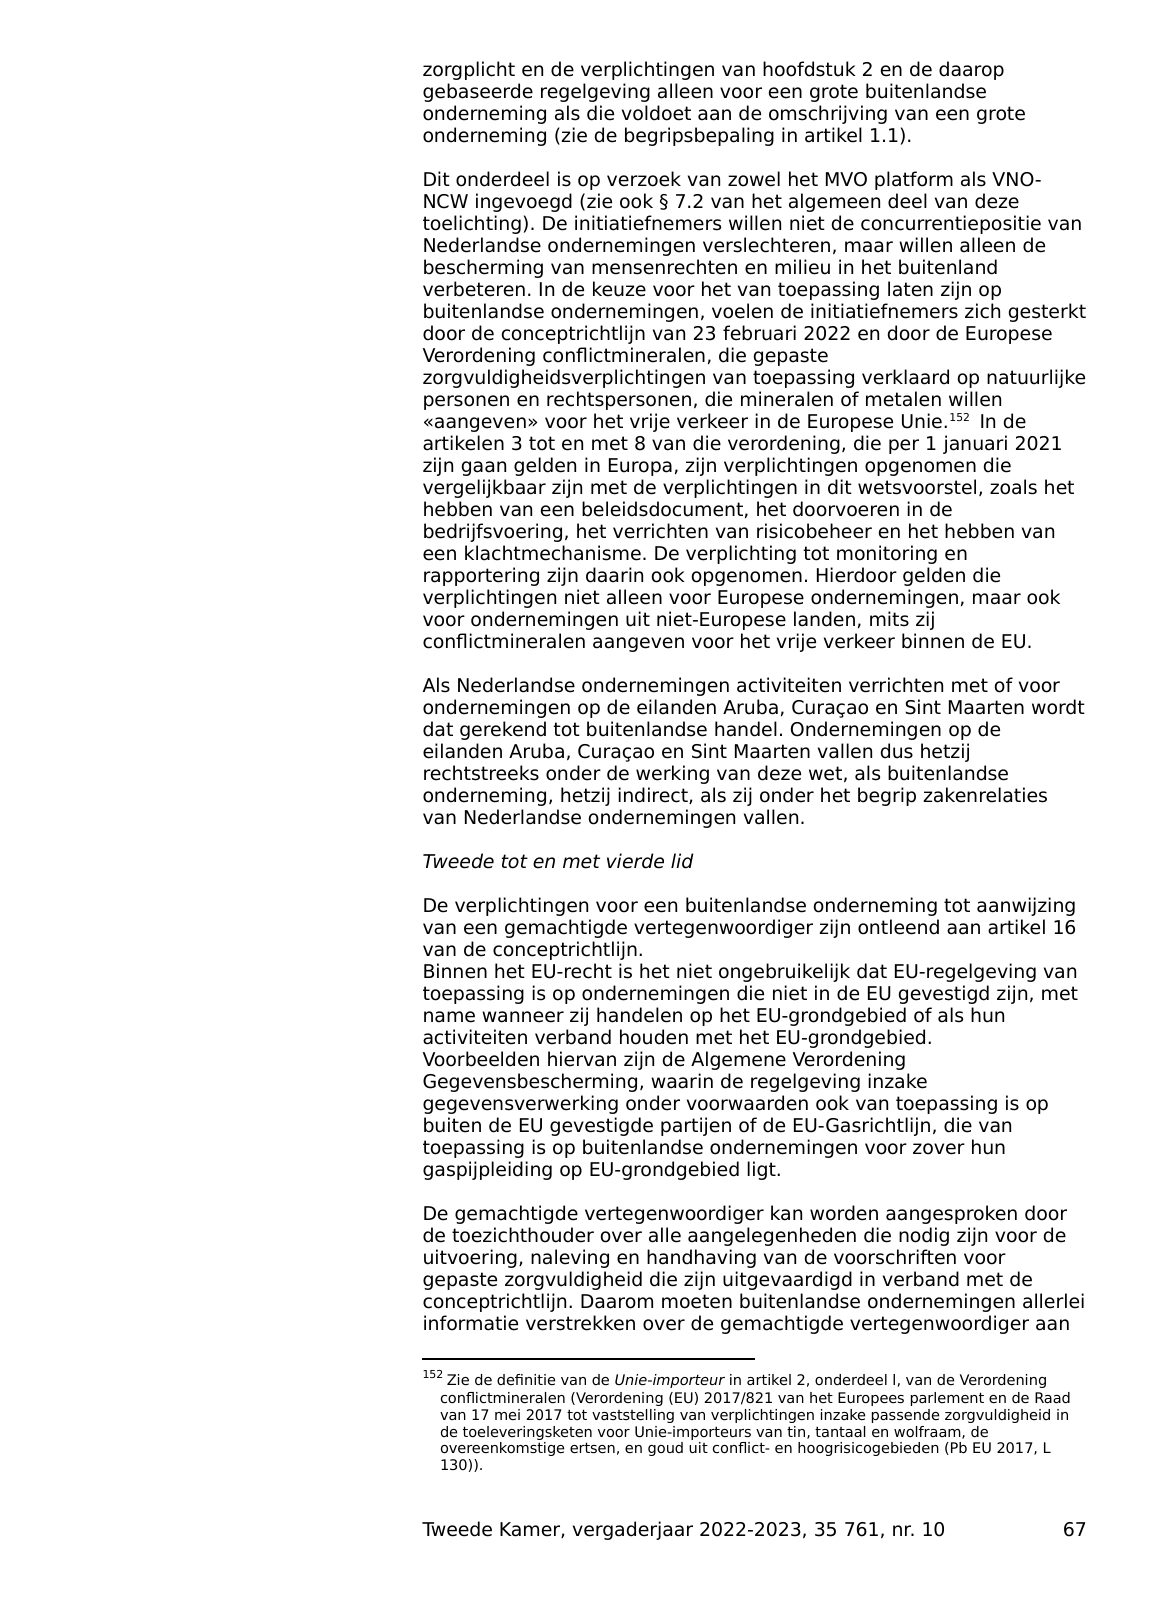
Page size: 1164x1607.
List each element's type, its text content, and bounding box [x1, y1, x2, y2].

text zorgplicht en de verplichtingen van hoofdstuk 2 en de daarop gebaseerde regelgeving alleen voor een grote buitenlandse onderneming als die voldoet aan de omschrijving van een grote onderneming (zie de begripsbepaling in artikel 1.1). [422, 59, 1087, 147]
text Binnen het EU-recht is het niet ongebruikelijk dat EU-regelgeving van toepassing is op ondernemingen die niet in de EU gevestigd zijn, met name wanneer zij handelen op het EU-grondgebied of als hun activiteiten verband houden met het EU-grondgebied. [422, 961, 1087, 1049]
text Voorbeelden hiervan zijn de Algemene Verordening Gegevensbescherming, waarin de regelgeving inzake gegevensverwerking onder voorwaarden ook van toepassing is op buiten de EU gevestigde partijen of de EU-Gasrichtlijn, die van toepassing is op buitenlandse ondernemingen voor zover hun gaspijpleiding op EU-grondgebied ligt. [422, 1049, 1087, 1181]
text Zie de definitie van de Unie-importeur in artikel 2, onderdeel l, van de Verordening conflictmineralen (Verordening (EU) 2017/821 van het Europees parlement en de Raad van 17 mei 2017 tot vaststelling van verplichtingen inzake passende zorgvuldigheid in de toeleveringsketen voor Unie-importeurs van tin, tantaal en wolfraam, de overeenkomstige ertsen, en goud uit conflict- en hoogrisicogebieden (Pb EU 2017, L 130)). [422, 1368, 1087, 1474]
text De gemachtigde vertegenwoordiger kan worden aangesproken door de toezichthouder over alle aangelegenheden die nodig zijn voor de uitvoering, naleving en handhaving van de voorschriften voor gepaste zorgvuldigheid die zijn uitgevaardigd in verband met de conceptrichtlijn. Daarom moeten buitenlandse ondernemingen allerlei informatie verstrekken over de gemachtigde vertegenwoordiger aan [422, 1203, 1087, 1335]
text De verplichtingen voor een buitenlandse onderneming tot aanwijzing van een gemachtigde vertegenwoordiger zijn ontleend aan artikel 16 van de conceptrichtlijn. [422, 895, 1087, 961]
text Dit onderdeel is op verzoek van zowel het MVO platform als VNO-NCW ingevoegd (zie ook § 7.2 van het algemeen deel van deze toelichting). De initiatiefnemers willen niet de concurrentiepositie van Nederlandse ondernemingen verslechteren, maar willen alleen de bescherming van mensenrechten en milieu in het buitenland verbeteren. In de keuze voor het van toepassing laten zijn op buitenlandse ondernemingen, voelen de initiatiefnemers zich gesterkt door de conceptrichtlijn van 23 februari 2022 en door de Europese Verordening conflictmineralen, die gepaste zorgvuldigheidsverplichtingen van toepassing verklaard op natuurlijke personen en rechtspersonen, die mineralen of metalen willen «aangeven» voor het vrije verkeer in de Europese Unie. In de artikelen 3 tot en met 8 van die verordening, die per 1 januari 2021 zijn gaan gelden in Europa, zijn verplichtingen opgenomen die vergelijkbaar zijn met de verplichtingen in dit wetsvoorstel, zoals het hebben van een beleidsdocument, het doorvoeren in de bedrijfsvoering, het verrichten van risicobeheer en het hebben van een klachtmechanisme. De verplichting tot monitoring en rapportering zijn daarin ook opgenomen. Hierdoor gelden die verplichtingen niet alleen voor Europese ondernemingen, maar ook voor ondernemingen uit niet-Europese landen, mits zij conflictmineralen aangeven voor het vrije verkeer binnen de EU. [422, 169, 1087, 653]
subtitle Tweede tot en met vierde lid [422, 851, 1087, 873]
text Als Nederlandse ondernemingen activiteiten verrichten met of voor ondernemingen op de eilanden Aruba, Curaçao en Sint Maarten wordt dat gerekend tot buitenlandse handel. Ondernemingen op de eilanden Aruba, Curaçao en Sint Maarten vallen dus hetzij rechtstreeks onder de werking van deze wet, als buitenlandse onderneming, hetzij indirect, als zij onder het begrip zakenrelaties van Nederlandse ondernemingen vallen. [422, 675, 1087, 829]
